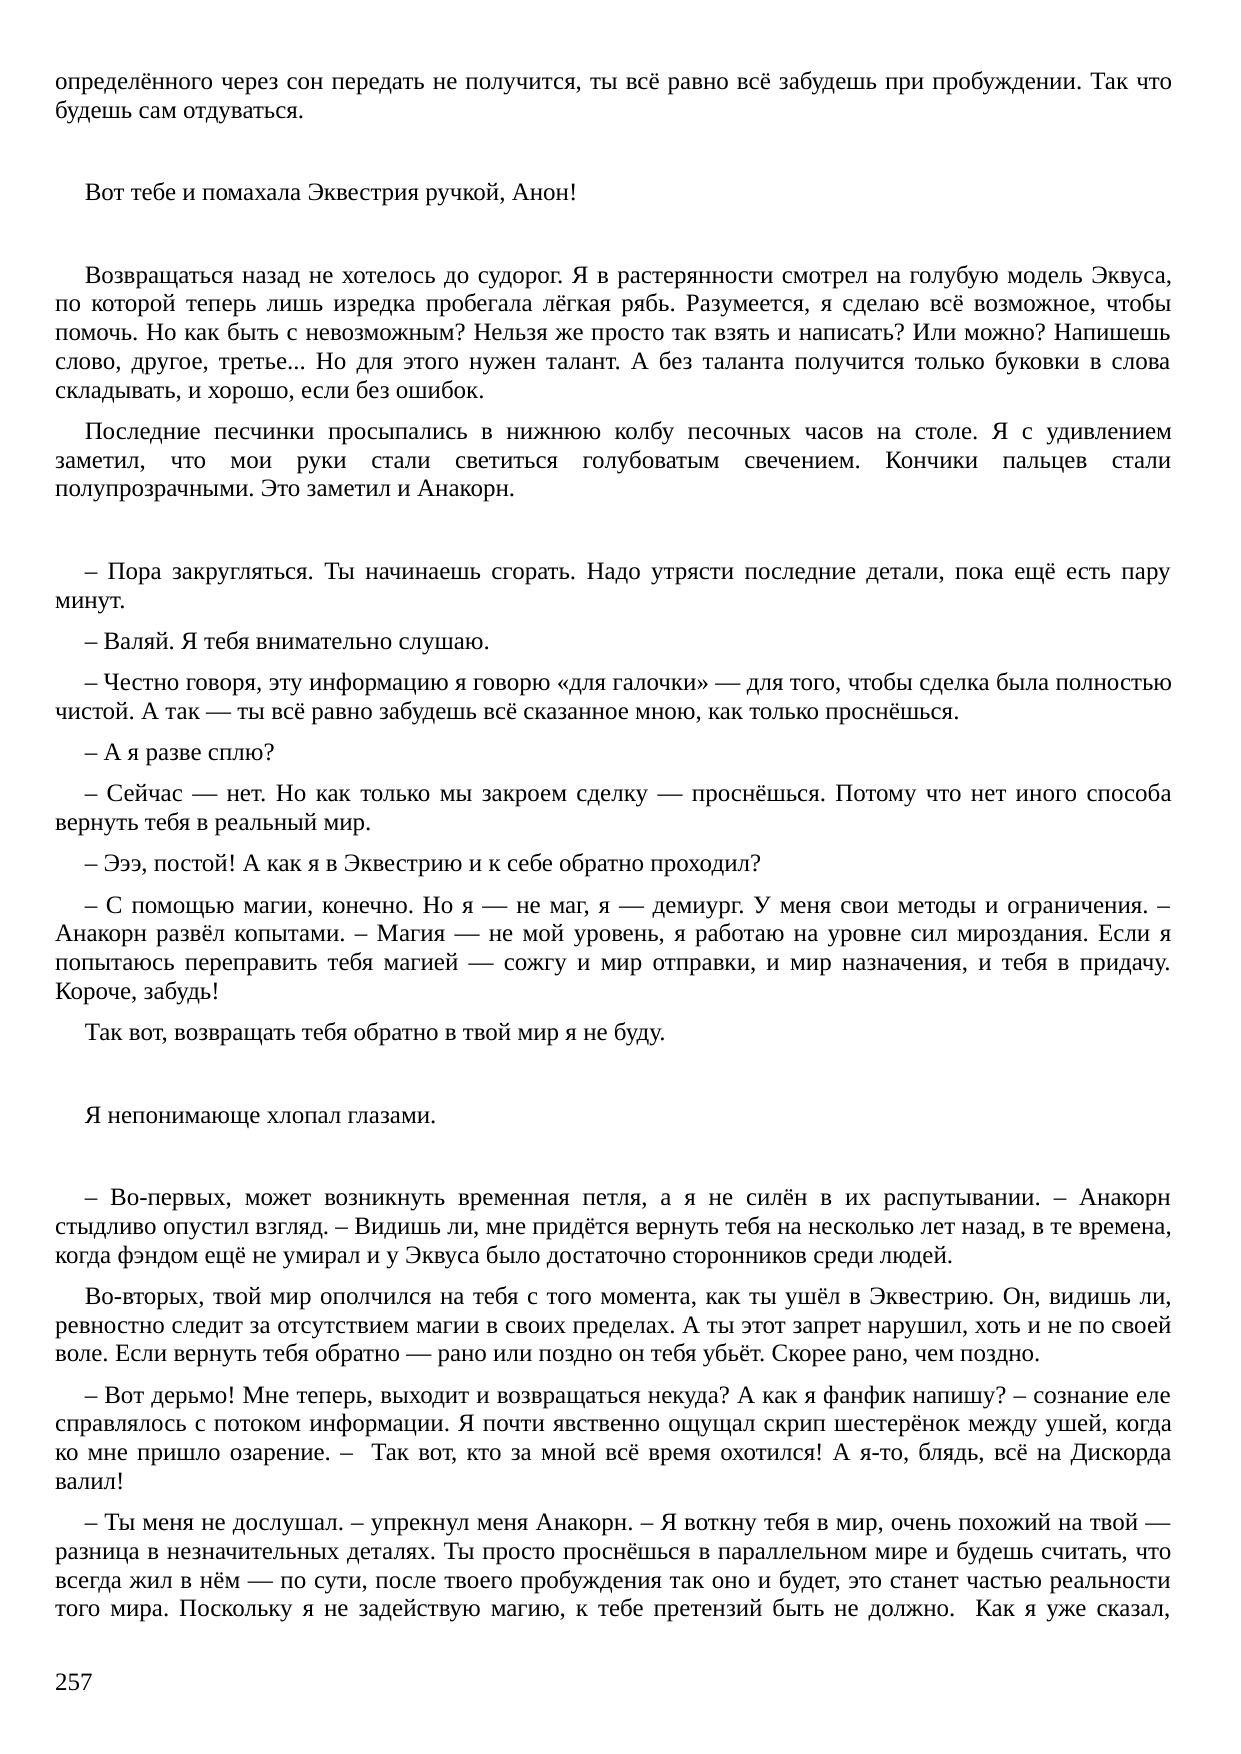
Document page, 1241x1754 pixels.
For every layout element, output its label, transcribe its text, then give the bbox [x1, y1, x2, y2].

text Вот тебе и помахала Эквестрия ручкой, Анон! [55, 177, 1173, 206]
text определённого через сон передать не получится, ты всё равно всё забудешь при пробуждении. Так что будешь сам отдуваться. [55, 66, 1173, 123]
text – С помощью магии, конечно. Но я — не маг, я — демиург. У меня свои методы и ограничения. – Анакорн развёл копытами. – Магия — не мой уровень, я работаю на уровне сил мироздания. Если я попытаюсь переправить тебя магией — сожгу и мир отправки, и мир назначения, и тебя в придачу. Короче, забудь! [55, 890, 1173, 1005]
text – Валяй. Я тебя внимательно слушаю. [55, 626, 1173, 655]
text Во-вторых, твой мир ополчился на тебя с того момента, как ты ушёл в Эквестрию. Он, видишь ли, ревностно следит за отсутствием магии в своих пределах. А ты этот запрет нарушил, хоть и не по своей воле. Если вернуть тебя обратно — рано или поздно он тебя убьёт. Скорее рано, чем поздно. [55, 1281, 1173, 1367]
text Так вот, возвращать тебя обратно в твой мир я не буду. [55, 1017, 1173, 1046]
text – Эээ, постой! А как я в Эквестрию и к себе обратно проходил? [55, 848, 1173, 877]
text – Во-первых, может возникнуть временная петля, а я не силён в их распутывании. – Анакорн стыдливо опустил взгляд. – Видишь ли, мне придётся вернуть тебя на несколько лет назад, в те времена, когда фэндом ещё не умирал и у Эквуса было достаточно сторонников среди людей. [55, 1182, 1173, 1268]
text – Ты меня не дослушал. – упрекнул меня Анакорн. – Я воткну тебя в мир, очень похожий на твой — разница в незначительных деталях. Ты просто проснёшься в параллельном мире и будешь считать, что всегда жил в нём — по сути, после твоего пробуждения так оно и будет, это станет частью реальности того мира. Поскольку я не задействую магию, к тебе претензий быть не должно. Как я уже сказал, [55, 1507, 1173, 1622]
text – Сейчас — нет. Но как только мы закроем сделку — проснёшься. Потому что нет иного способа вернуть тебя в реальный мир. [55, 778, 1173, 836]
text – Вот дерьмо! Мне теперь, выходит и возвращаться некуда? А как я фанфик напишу? – сознание еле справлялось с потоком информации. Я почти явственно ощущал скрип шестерёнок между ушей, когда ко мне пришло озарение. – Так вот, кто за мной всё время охотился! А я-то, блядь, всё на Дискорда валил! [55, 1380, 1173, 1495]
text Возвращаться назад не хотелось до судорог. Я в растерянности смотрел на голубую модель Эквуса, по которой теперь лишь изредка пробегала лёгкая рябь. Разумеется, я сделаю всё возможное, чтобы помочь. Но как быть с невозможным? Нельзя же просто так взять и написать? Или можно? Напишешь слово, другое, третье... Но для этого нужен талант. А без таланта получится только буковки в слова складывать, и хорошо, если без ошибок. [55, 260, 1173, 403]
text Последние песчинки просыпались в нижнюю колбу песочных часов на столе. Я с удивлением заметил, что мои руки стали светиться голубоватым свечением. Кончики пальцев стали полупрозрачными. Это заметил и Анакорн. [55, 416, 1173, 502]
text – Честно говоря, эту информацию я говорю «для галочки» — для того, чтобы сделка была полностью чистой. А так — ты всё равно забудешь всё сказанное мною, как только проснёшься. [55, 667, 1173, 725]
text – А я разве сплю? [55, 737, 1173, 766]
text Я непонимающе хлопал глазами. [55, 1100, 1173, 1128]
text – Пора закругляться. Ты начинаешь сгорать. Надо утрясти последние детали, пока ещё есть пару минут. [55, 556, 1173, 613]
